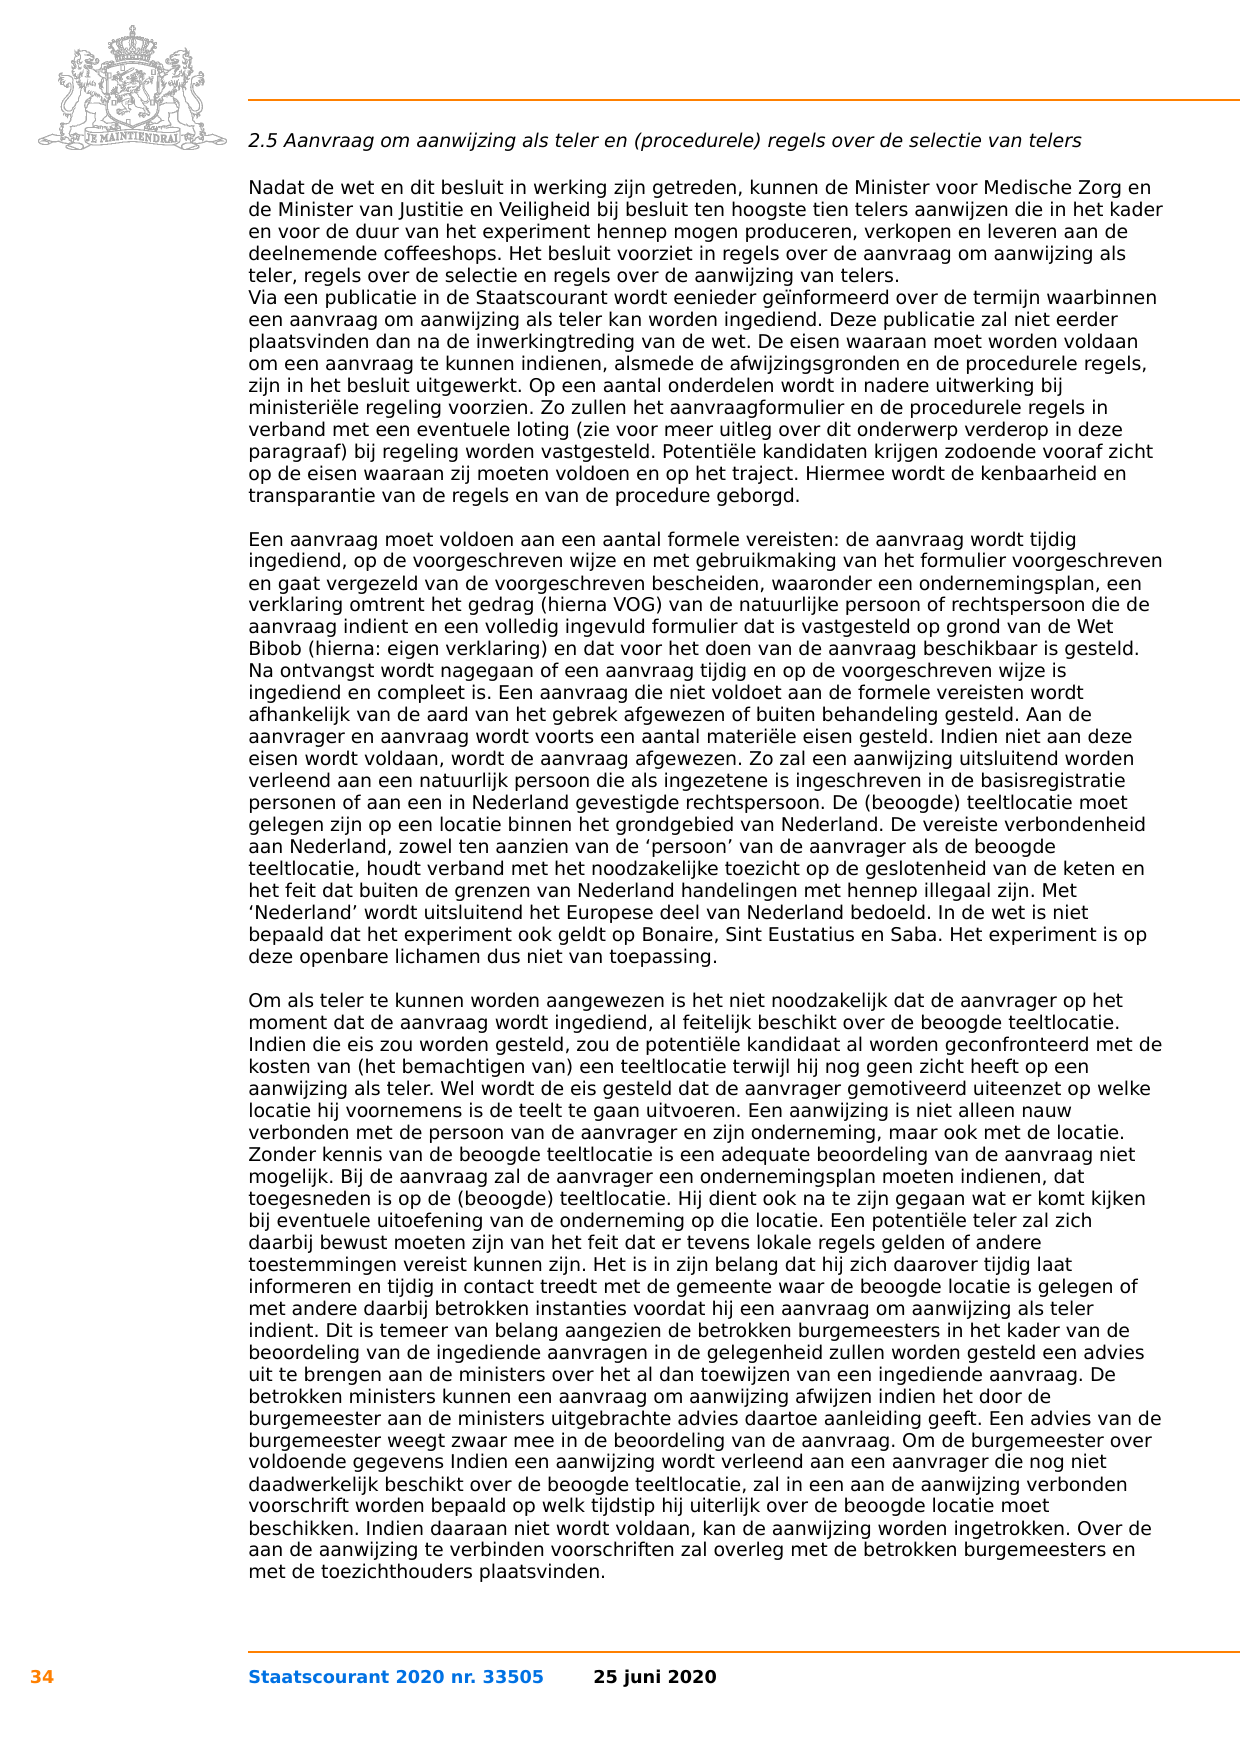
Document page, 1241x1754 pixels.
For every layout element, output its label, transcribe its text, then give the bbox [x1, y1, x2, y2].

text Nadat de wet en dit besluit in werking zijn getreden, kunnen de Minister voor Medische Zorg en de Minister van Justitie en Veiligheid bij besluit ten hoogste tien telers aanwijzen die in het kader en voor de duur van het experiment hennep mogen produceren, verkopen en leveren aan de deelnemende coffeeshops. Het besluit voorziet in regels over de aanvraag om aanwijzing als teler, regels over de selectie en regels over de aanwijzing van telers. [248, 177, 1163, 287]
text Een aanvraag moet voldoen aan een aantal formele vereisten: de aanvraag wordt tijdig ingediend, op de voorgeschreven wijze en met gebruikmaking van het formulier voorgeschreven en gaat vergezeld van de voorgeschreven bescheiden, waaronder een ondernemingsplan, een verklaring omtrent het gedrag (hierna VOG) van de natuurlijke persoon of rechtspersoon die de aanvraag indient en een volledig ingevuld formulier dat is vastgesteld op grond van de Wet Bibob (hierna: eigen verklaring) en dat voor het doen van de aanvraag beschikbaar is gesteld. Na ontvangst wordt nagegaan of een aanvraag tijdig en op de voorgeschreven wijze is ingediend en compleet is. Een aanvraag die niet voldoet aan de formele vereisten wordt afhankelijk van de aard van het gebrek afgewezen of buiten behandeling gesteld. Aan de aanvrager en aanvraag wordt voorts een aantal materiële eisen gesteld. Indien niet aan deze eisen wordt voldaan, wordt de aanvraag afgewezen. Zo zal een aanwijzing uitsluitend worden verleend aan een natuurlijk persoon die als ingezetene is ingeschreven in de basisregistratie personen of aan een in Nederland gevestigde rechtspersoon. De (beoogde) teeltlocatie moet gelegen zijn op een locatie binnen het grondgebied van Nederland. De vereiste verbondenheid aan Nederland, zowel ten aanzien van de ‘persoon’ van de aanvrager als de beoogde teeltlocatie, houdt verband met het noodzakelijke toezicht op de geslotenheid van de keten en het feit dat buiten de grenzen van Nederland handelingen met hennep illegaal zijn. Met ‘Nederland’ wordt uitsluitend het Europese deel van Nederland bedoeld. In de wet is niet bepaald dat het experiment ook geldt op Bonaire, Sint Eustatius en Saba. Het experiment is op deze openbare lichamen dus niet van toepassing. [248, 528, 1163, 968]
text Om als teler te kunnen worden aangewezen is het niet noodzakelijk dat de aanvrager op het moment dat de aanvraag wordt ingediend, al feitelijk beschikt over de beoogde teeltlocatie. Indien die eis zou worden gesteld, zou de potentiële kandidaat al worden geconfronteerd met de kosten van (het bemachtigen van) een teeltlocatie terwijl hij nog geen zicht heeft op een aanwijzing als teler. Wel wordt de eis gesteld dat de aanvrager gemotiveerd uiteenzet op welke locatie hij voornemens is de teelt te gaan uitvoeren. Een aanwijzing is niet alleen nauw verbonden met de persoon van de aanvrager en zijn onderneming, maar ook met de locatie. Zonder kennis van de beoogde teeltlocatie is een adequate beoordeling van de aanvraag niet mogelijk. Bij de aanvraag zal de aanvrager een ondernemingsplan moeten indienen, dat toegesneden is op de (beoogde) teeltlocatie. Hij dient ook na te zijn gegaan wat er komt kijken bij eventuele uitoefening van de onderneming op die locatie. Een potentiële teler zal zich daarbij bewust moeten zijn van het feit dat er tevens lokale regels gelden of andere toestemmingen vereist kunnen zijn. Het is in zijn belang dat hij zich daarover tijdig laat informeren en tijdig in contact treedt met de gemeente waar de beoogde locatie is gelegen of met andere daarbij betrokken instanties voordat hij een aanvraag om aanwijzing als teler indient. Dit is temeer van belang aangezien de betrokken burgemeesters in het kader van de beoordeling van de ingediende aanvragen in de gelegenheid zullen worden gesteld een advies uit te brengen aan de ministers over het al dan toewijzen van een ingediende aanvraag. De betrokken ministers kunnen een aanvraag om aanwijzing afwijzen indien het door de burgemeester aan de ministers uitgebrachte advies daartoe aanleiding geeft. Een advies van de burgemeester weegt zwaar mee in de beoordeling van de aanvraag. Om de burgemeester over voldoende gegevens Indien een aanwijzing wordt verleend aan een aanvrager die nog niet daadwerkelijk beschikt over de beoogde teeltlocatie, zal in een aan de aanwijzing verbonden voorschrift worden bepaald op welk tijdstip hij uiterlijk over de beoogde locatie moet beschikken. Indien daaraan niet wordt voldaan, kan de aanwijzing worden ingetrokken. Over de aan de aanwijzing te verbinden voorschriften zal overleg met de betrokken burgemeesters en met de toezichthouders plaatsvinden. [248, 990, 1163, 1583]
text Via een publicatie in de Staatscourant wordt eenieder geïnformeerd over de termijn waarbinnen een aanvraag om aanwijzing als teler kan worden ingediend. Deze publicatie zal niet eerder plaatsvinden dan na de inwerkingtreding van de wet. De eisen waaraan moet worden voldaan om een aanvraag te kunnen indienen, alsmede de afwijzingsgronden en de procedurele regels, zijn in het besluit uitgewerkt. Op een aantal onderdelen wordt in nadere uitwerking bij ministeriële regeling voorzien. Zo zullen het aanvraagformulier en de procedurele regels in verband met een eventuele loting (zie voor meer uitleg over dit onderwerp verderop in deze paragraaf) bij regeling worden vastgesteld. Potentiële kandidaten krijgen zodoende vooraf zicht op de eisen waaraan zij moeten voldoen en op het traject. Hiermee wordt de kenbaarheid en transparantie van de regels en van de procedure geborgd. [248, 287, 1163, 507]
subtitle 2.5 Aanvraag om aanwijzing als teler en (procedurele) regels over de selectie van telers [248, 130, 1163, 152]
picture [38, 25, 227, 150]
